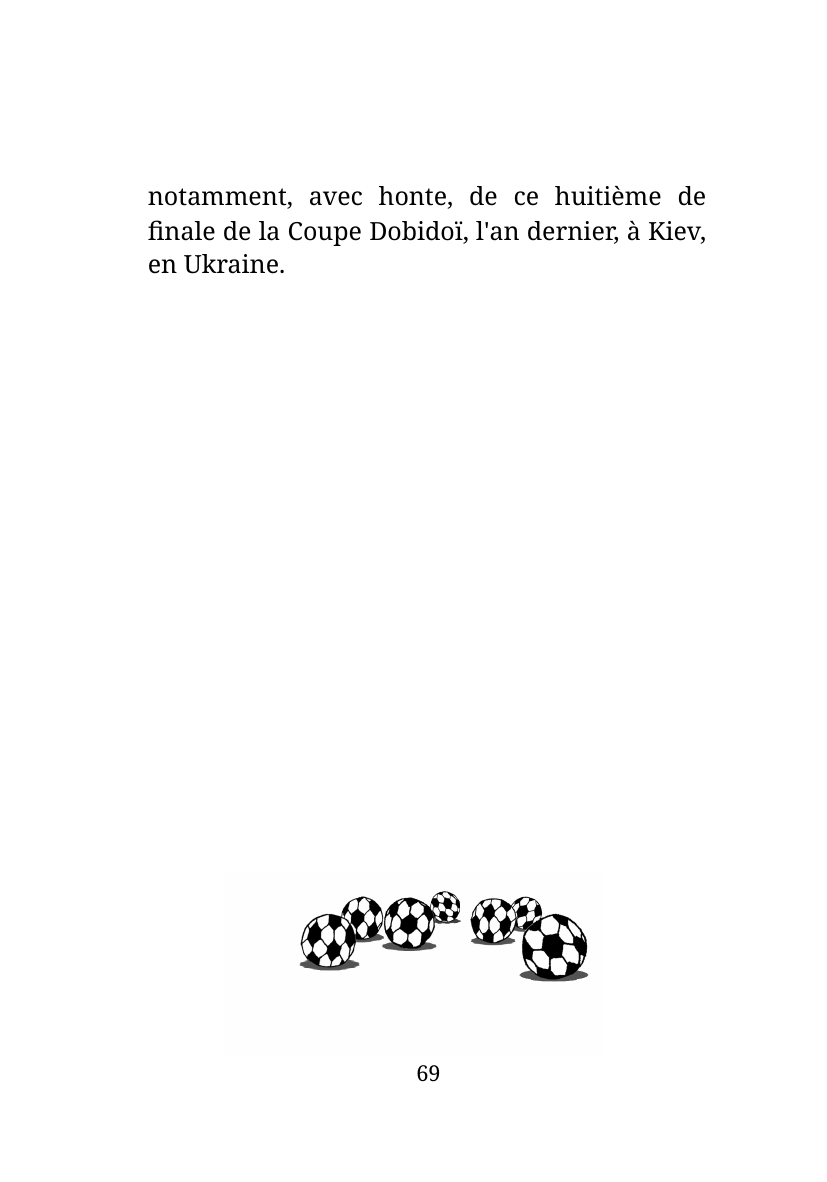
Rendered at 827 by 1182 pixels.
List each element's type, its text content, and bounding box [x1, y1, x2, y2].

picture [223, 871, 604, 1056]
text notamment, avec honte, de ce huitième de finale de la Coupe Dobidoï, l'an dernier, à Kiev, en Ukraine. [148, 179, 707, 281]
